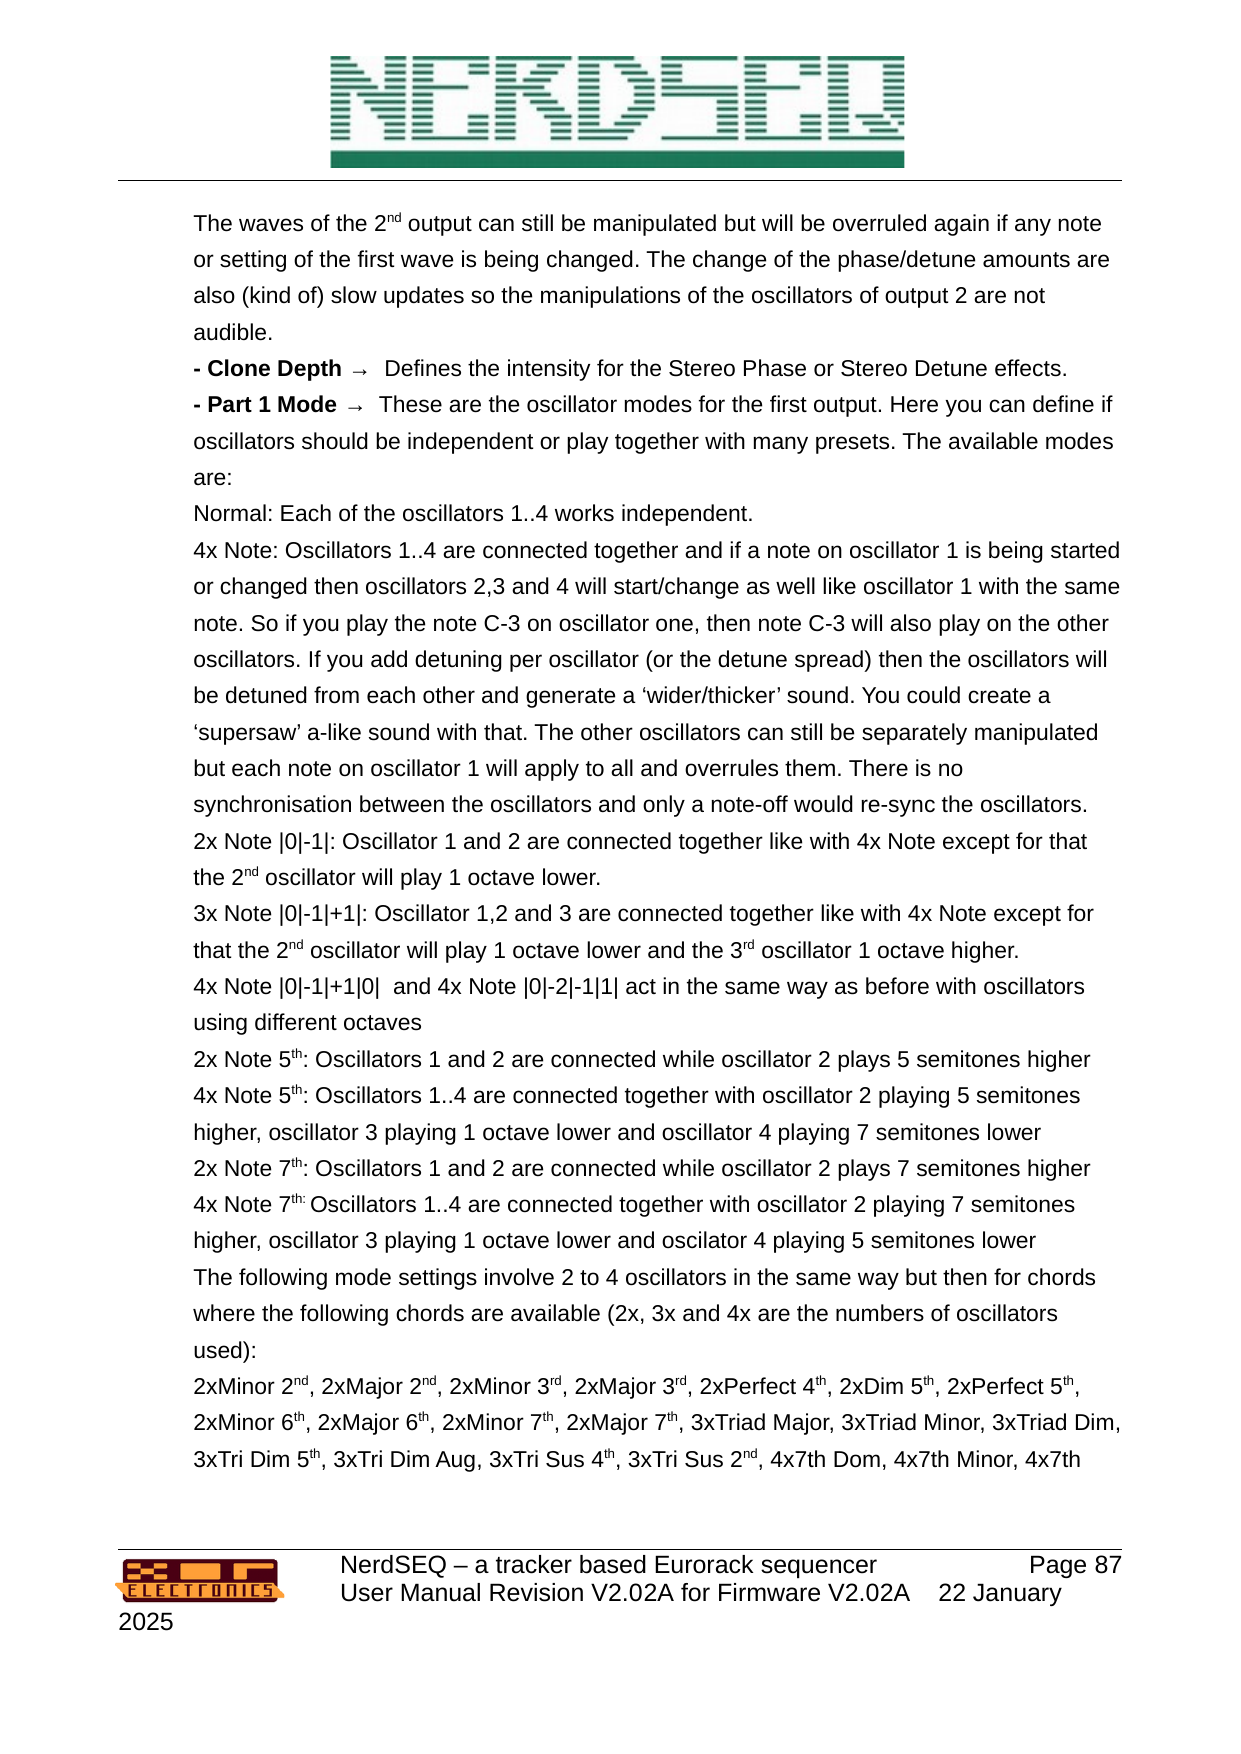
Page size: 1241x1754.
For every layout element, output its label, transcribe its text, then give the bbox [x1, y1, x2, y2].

text - Clone Depth → Defines the intensity for the Stereo Phase or Stereo Detune effects. [193, 355, 1122, 381]
text 2x Note |0|-1|: Oscillator 1 and 2 are connected together like with 4x Note except for that the 2nd oscillator will play 1 octave lower. [193, 828, 1122, 890]
text 3x Note |0|-1|+1|: Oscillator 1,2 and 3 are connected together like with 4x Note except for that the 2nd oscillator will play 1 octave lower and the 3rd oscillator 1 octave higher. [193, 900, 1122, 963]
text The waves of the 2nd output can still be manipulated but will be overruled again if any note or setting of the first wave is being changed. The change of the phase/detune amounts are also (kind of) slow updates so the manipulations of the oscillators of output 2 are not audible. [193, 209, 1122, 345]
text - Part 1 Mode → These are the oscillator modes for the first output. Here you can define if oscillators should be independent or play together with many presets. The available modes are: Normal: Each of the oscillators 1..4 works independent. [193, 391, 1122, 527]
text 2x Note 5th: Oscillators 1 and 2 are connected while oscillator 2 plays 5 semitones higher [193, 1046, 1122, 1072]
text 4x Note: Oscillators 1..4 are connected together and if a note on oscillator 1 is being started or changed then oscillators 2,3 and 4 will start/change as well like oscillator 1 with the same note. So if you play the note C-3 on oscillator one, then note C-3 will also play on the other oscillators. If you add detuning per oscillator (or the detune spread) then the oscillators will be detuned from each other and generate a ‘wider/thicker’ sound. You could create a ‘supersaw’ a-like sound with that. The other oscillators can still be separately manipulated but each note on oscillator 1 will apply to all and overrules them. There is no synchronisation between the oscillators and only a note-off would re-sync the oscillators. [193, 537, 1122, 818]
text 4x Note |0|-1|+1|0| and 4x Note |0|-2|-1|1| act in the same way as before with oscillators using different octaves [193, 973, 1122, 1036]
picture [115, 1555, 285, 1605]
picture [330, 56, 905, 168]
text The following mode settings involve 2 to 4 oscillators in the same way but then for chords where the following chords are available (2x, 3x and 4x are the numbers of oscillators used): [193, 1264, 1122, 1363]
text 4x Note 7th: Oscillators 1..4 are connected together with oscillator 2 playing 7 semitones higher, oscillator 3 playing 1 octave lower and oscilator 4 playing 5 semitones lower [193, 1191, 1122, 1254]
text 4x Note 5th: Oscillators 1..4 are connected together with oscillator 2 playing 5 semitones higher, oscillator 3 playing 1 octave lower and oscillator 4 playing 7 semitones lower [193, 1082, 1122, 1145]
text 2xMinor 2nd, 2xMajor 2nd, 2xMinor 3rd, 2xMajor 3rd, 2xPerfect 4th, 2xDim 5th, 2xPerfect 5th, 2xMinor 6th, 2xMajor 6th, 2xMinor 7th, 2xMajor 7th, 3xTriad Major, 3xTriad Minor, 3xTriad Dim, 3xTri Dim 5th, 3xTri Dim Aug, 3xTri Sus 4th, 3xTri Sus 2nd, 4x7th Dom, 4x7th Minor, 4x7th [118, 1373, 1122, 1472]
text 2x Note 7th: Oscillators 1 and 2 are connected while oscillator 2 plays 7 semitones higher [193, 1155, 1122, 1181]
